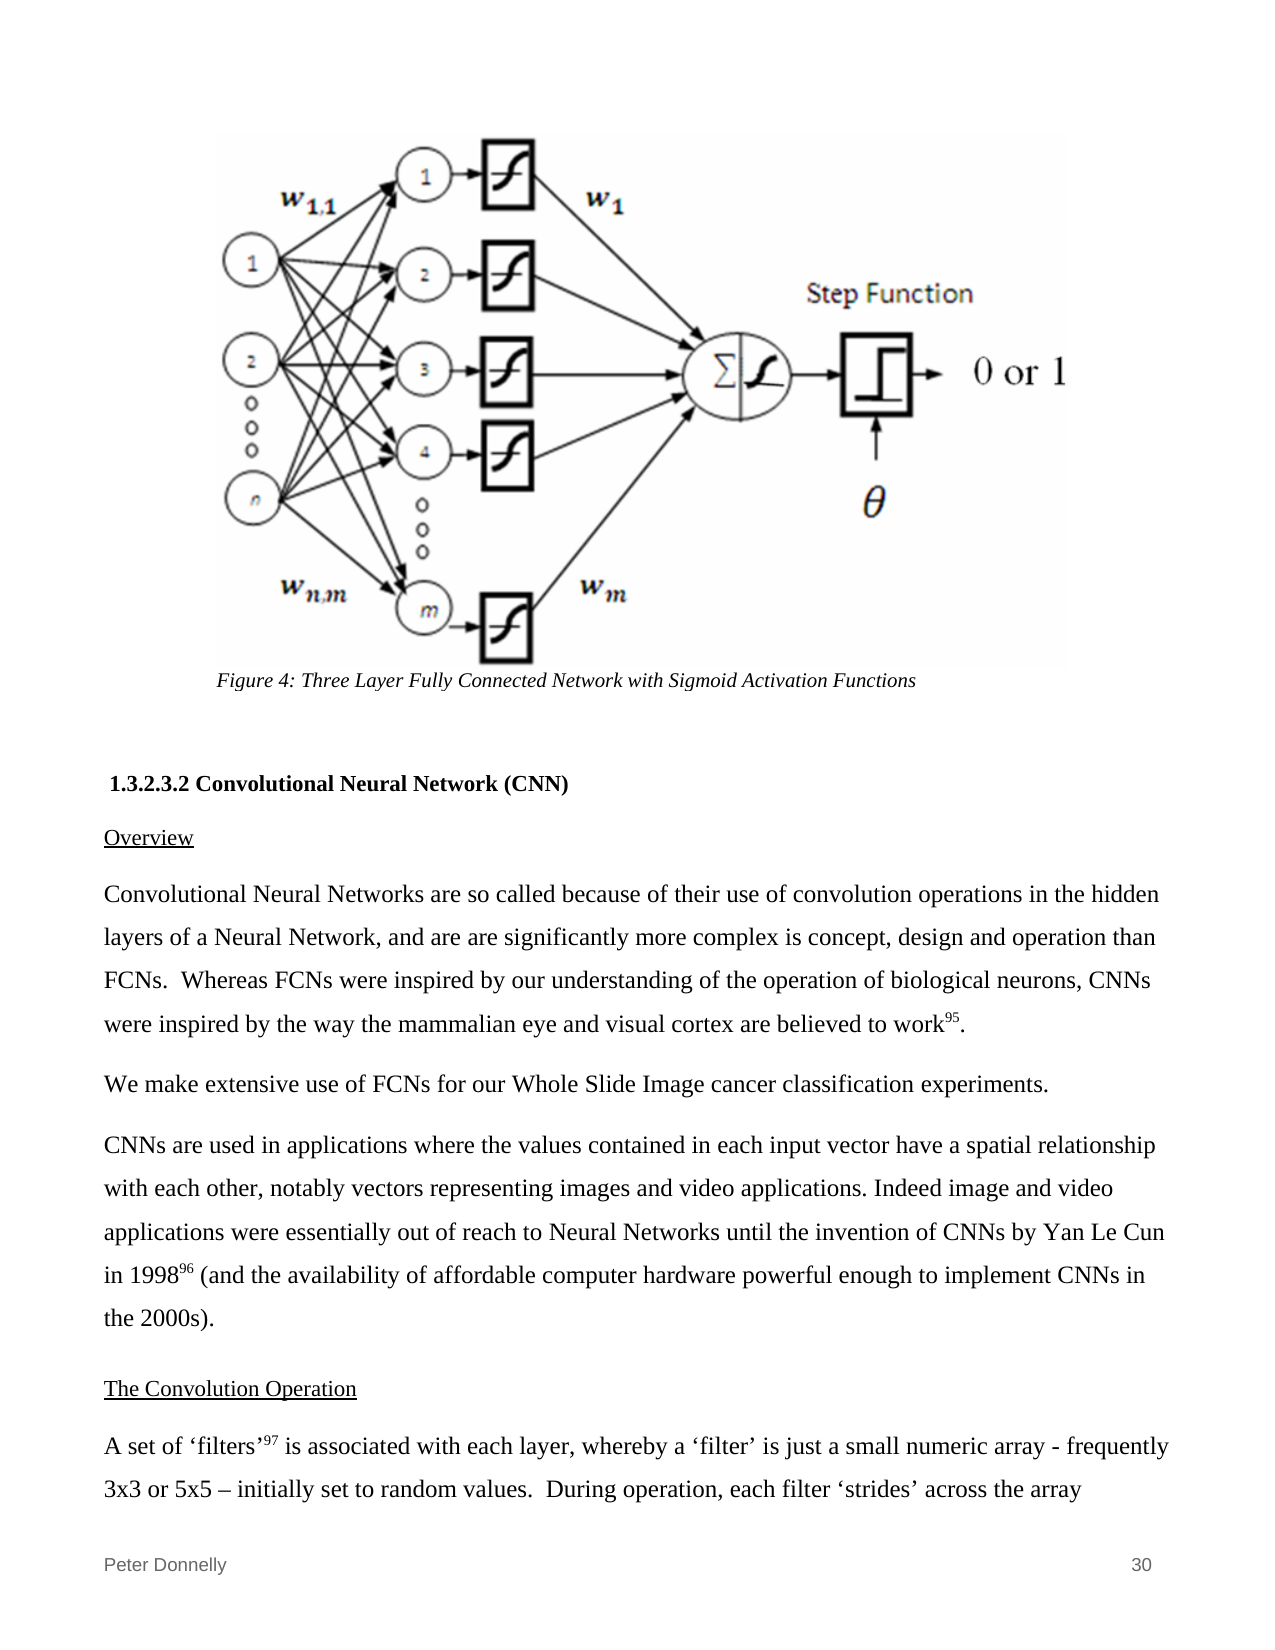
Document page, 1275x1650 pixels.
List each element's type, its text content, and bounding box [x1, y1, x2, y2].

picture [216, 132, 1069, 669]
subtitle Overview [86, 823, 1181, 850]
subtitle The Convolution Operation [86, 1376, 1181, 1402]
text Convolutional Neural Networks are so called because of their use of convolution operations in the hidden layers of a Neural Network, and are are significantly more complex is concept, design and operation than FCNs. Whereas FCNs were inspired by our understanding of the operation of biological neurons, CNNs were inspired by the way the mammalian eye and visual cortex are believed to work. [103, 879, 1181, 1037]
text A set of ‘filters’ is associated with each layer, whereby a ‘filter’ is just a small numeric array - frequently 3x3 or 5x5 – initially set to random values. During operation, each filter ‘strides’ across the array [103, 1431, 1181, 1503]
text Figure 4: Three Layer Fully Connected Network with Sigmoid Activation Functions [216, 669, 1068, 691]
text CNNs are used in applications where the values contained in each input vector have a spatial relationship with each other, notably vectors representing images and video applications. Indeed image and video applications were essentially out of reach to Neural Networks until the invention of CNNs by Yan Le Cun in 1998 (and the availability of affordable computer hardware powerful enough to implement CNNs in the 2000s). [103, 1130, 1181, 1332]
subtitle Convolutional Neural Network (CNN) [103, 770, 1181, 797]
text We make extensive use of FCNs for our Whole Slide Image cancer classification experiments. [103, 1069, 1181, 1098]
